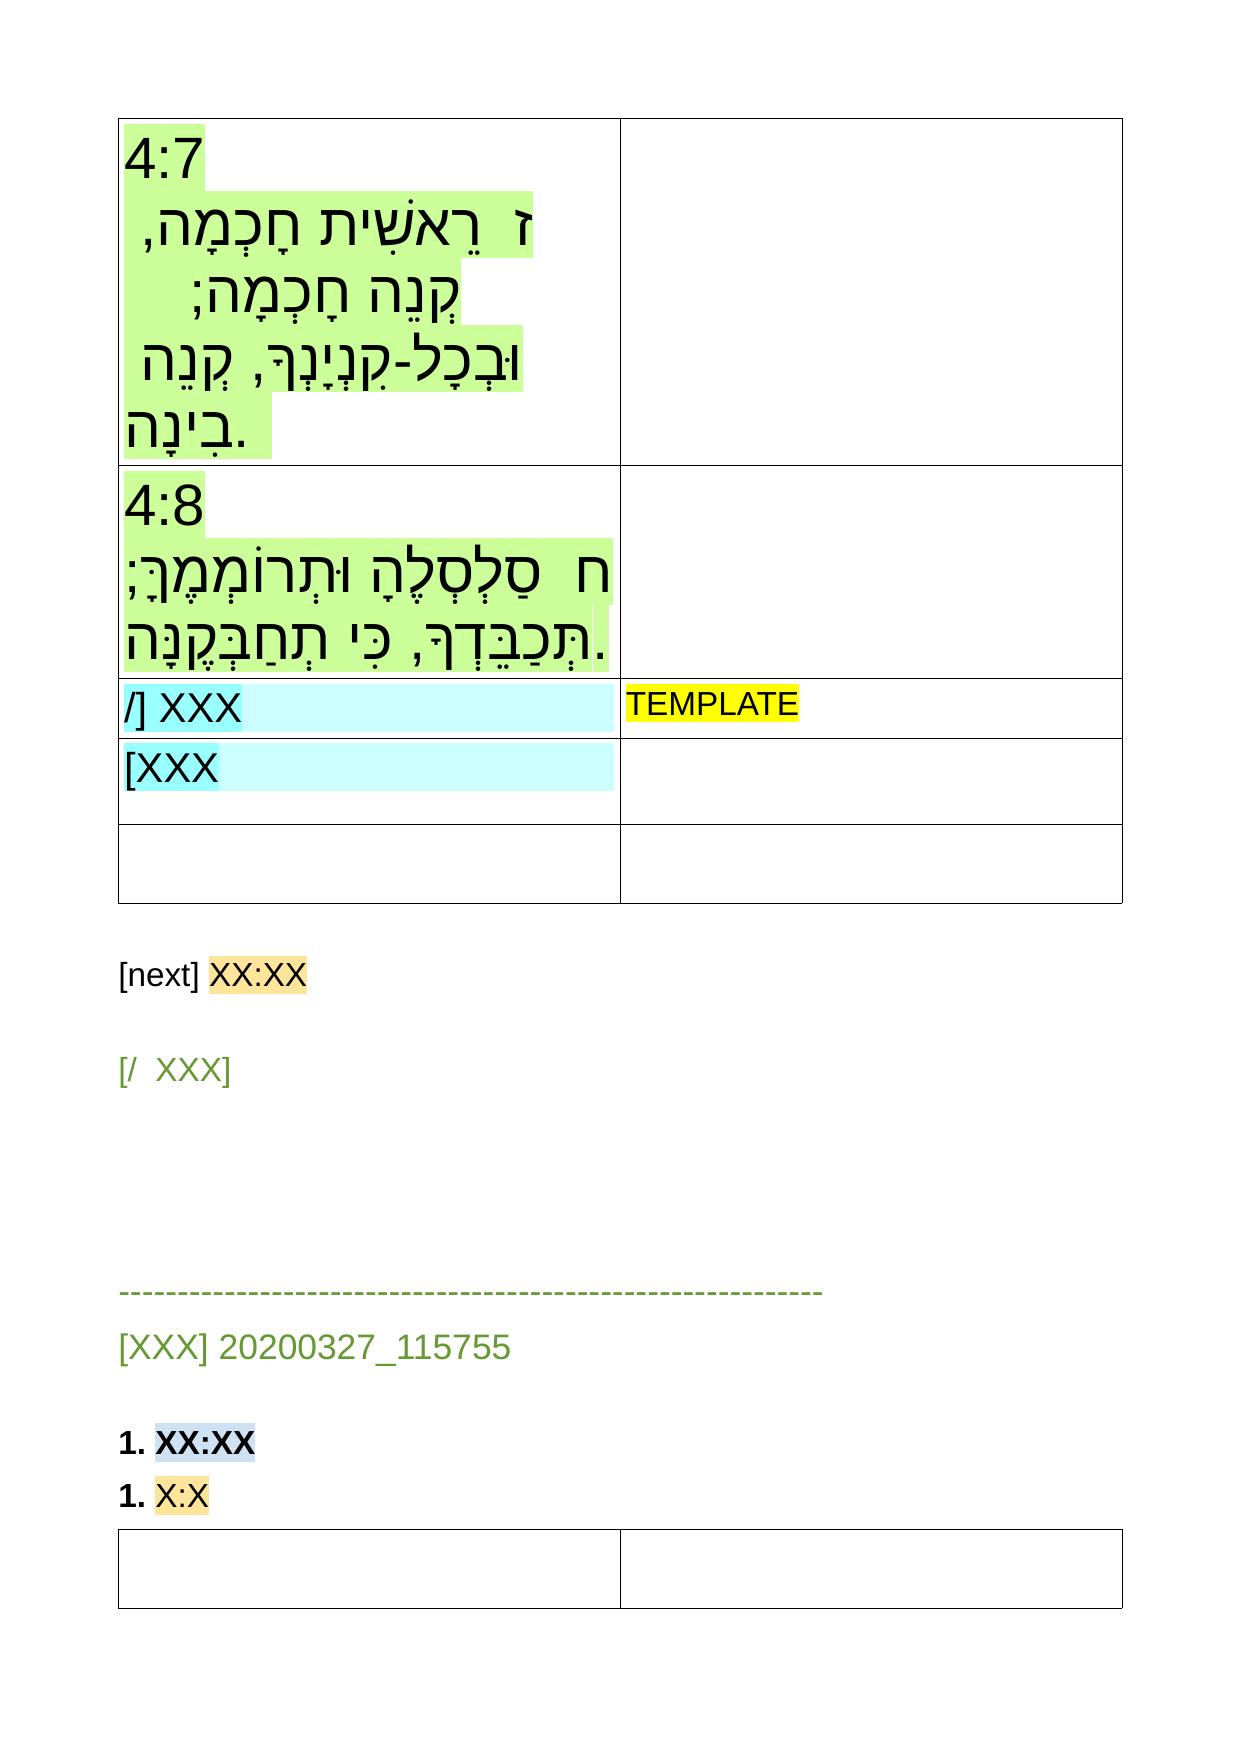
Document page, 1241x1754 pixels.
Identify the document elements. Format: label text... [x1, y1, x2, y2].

text 1. XX:XX [118, 1423, 1122, 1462]
table_cell [119, 825, 620, 902]
text [/ XXX] [118, 1050, 1122, 1088]
table_cell [XXX [119, 739, 620, 824]
table_cell [621, 119, 1122, 465]
text ------------------------------------------------------------ [118, 1270, 1122, 1311]
table_cell 4:7 ז רֵאשִׁית חָכְמָה, קְנֵה חָכְמָה; וּבְכָל-קִנְיָנְךָ, קְנֵה בִינָה. [119, 119, 620, 465]
text 1. X:X [118, 1476, 1122, 1515]
text [next] XX:XX [118, 956, 1122, 994]
table_header [621, 1530, 1122, 1608]
table_cell [621, 825, 1122, 902]
table_cell [621, 739, 1122, 824]
table_cell /] XXX [119, 679, 620, 737]
table_cell 4:8 ח סַלְסְלֶהָ וּתְרוֹמְמֶךָּ; תְּכַבֵּדְךָ, כִּי תְחַבְּקֶנָּה. [119, 466, 620, 678]
table_header [119, 1530, 620, 1608]
table_cell [621, 466, 1122, 678]
table_cell TEMPLATE [621, 679, 1122, 737]
text [XXX] 20200327_115755 [118, 1326, 1122, 1367]
